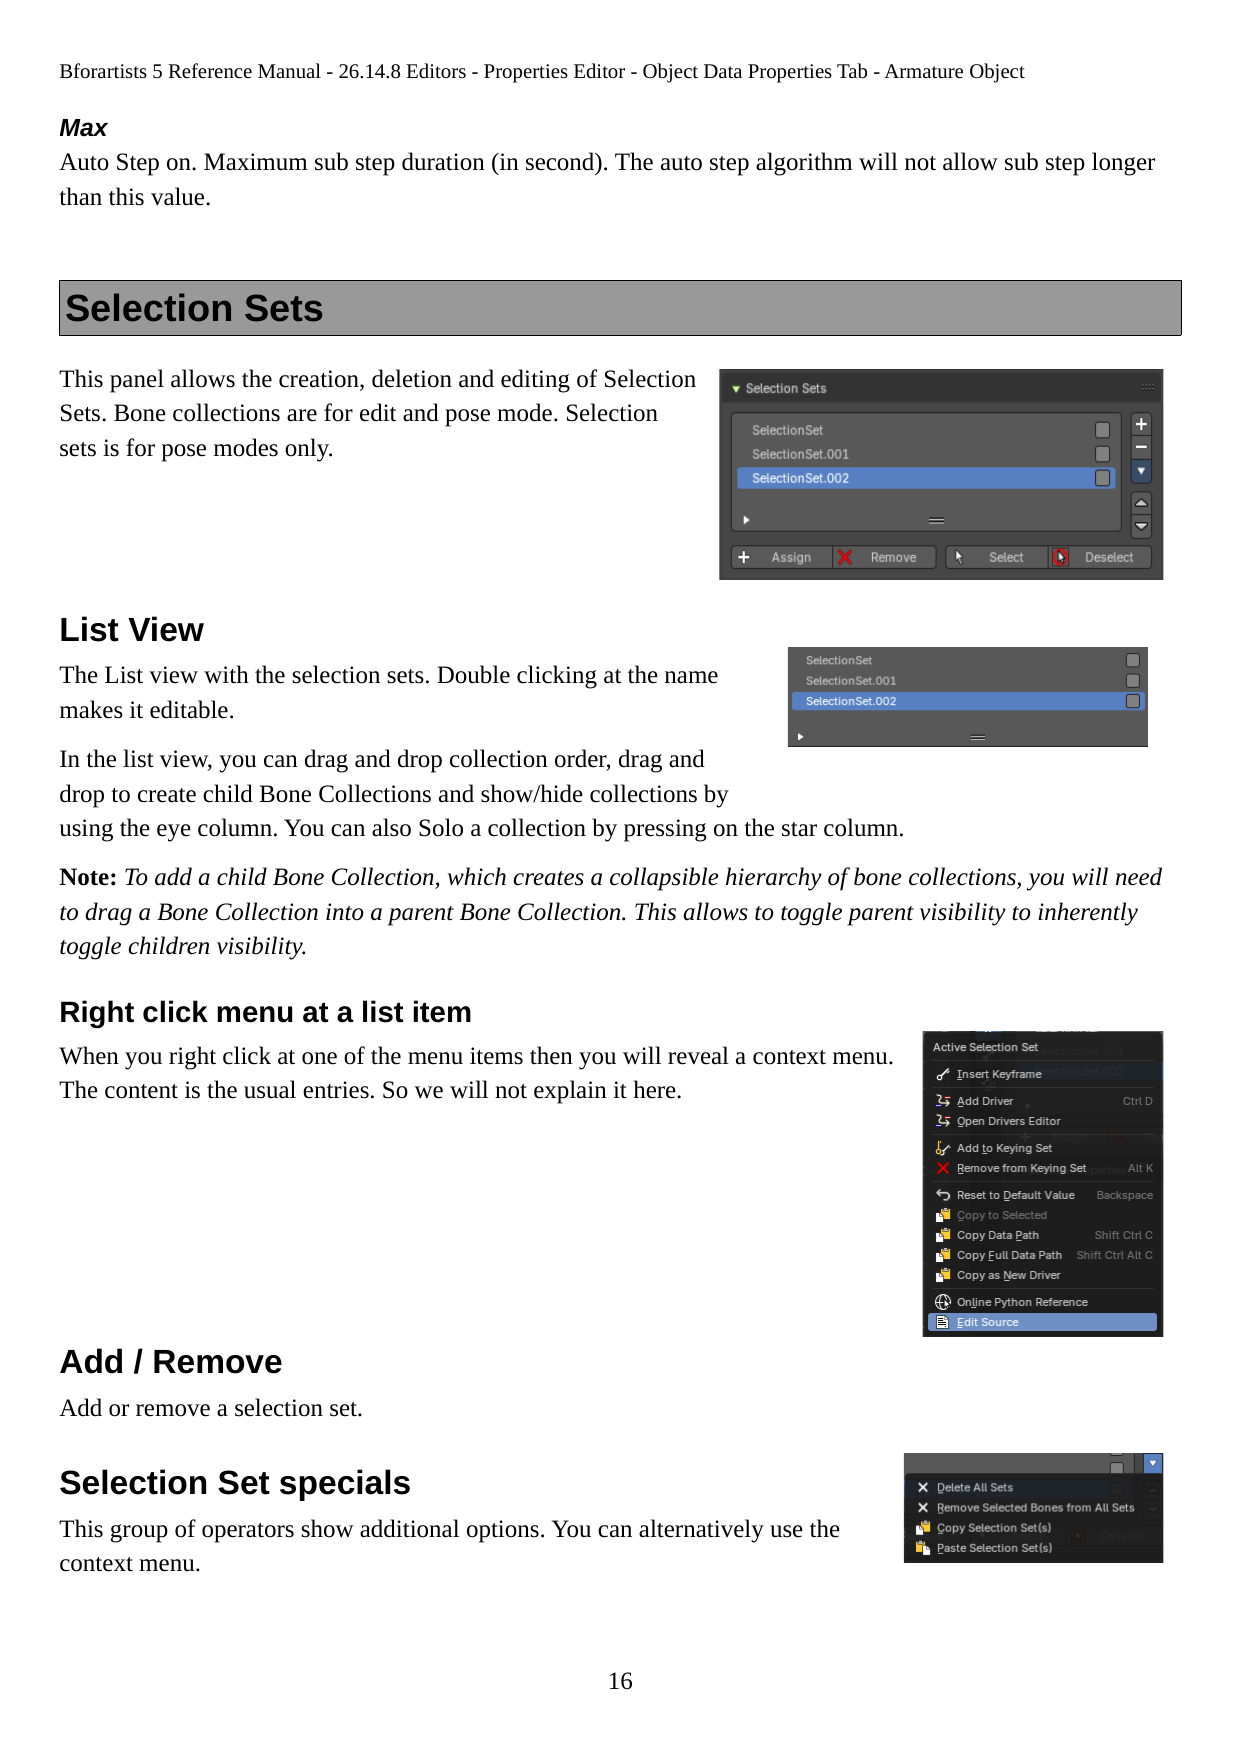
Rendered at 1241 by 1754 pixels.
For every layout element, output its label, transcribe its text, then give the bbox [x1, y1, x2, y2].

picture [922, 1031, 1164, 1337]
table_header Selection Sets [60, 281, 1181, 335]
picture [719, 369, 1164, 580]
text Note: To add a child Bone Collection, which creates a collapsible hierarchy of bone collections, you will need to drag a Bone Collection into a parent Bone Collection. This allows to toggle parent visibility to inherently toggle children visibility. [59, 862, 1181, 960]
subtitle Add / Remove [59, 1342, 1181, 1380]
subtitle Max [59, 113, 1181, 141]
text Add or remove a selection set. [59, 1393, 1181, 1422]
text The List view with the selection sets. Double clicking at the name makes it editable. [59, 661, 787, 724]
subtitle [1164, 1463, 1181, 1501]
picture [903, 1453, 1164, 1563]
subtitle Selection Set specials [59, 1463, 903, 1501]
picture [787, 647, 1148, 747]
text [1148, 661, 1181, 724]
text Auto Step on. Maximum sub step duration (in second). The auto step algorithm will not allow sub step longer than this value. [59, 147, 1181, 211]
subtitle List View [59, 609, 1181, 648]
subtitle Right click menu at a list item [59, 995, 1181, 1028]
text In the list view, you can drag and drop collection order, drag and drop to create child Bone Collections and show/hide collections by using the eye column. You can also Solo a collection by pressing on the star column. [59, 744, 1181, 842]
text This panel allows the creation, deletion and editing of Selection Sets. Bone collections are for edit and pose mode. Selection sets is for pose modes only. [59, 364, 1181, 462]
text This group of operators show additional options. You can alternatively use the context menu. [59, 1514, 1181, 1577]
text When you right click at one of the menu items then you will reveal a context menu. The content is the usual entries. So we will not explain it here. [59, 1041, 922, 1104]
